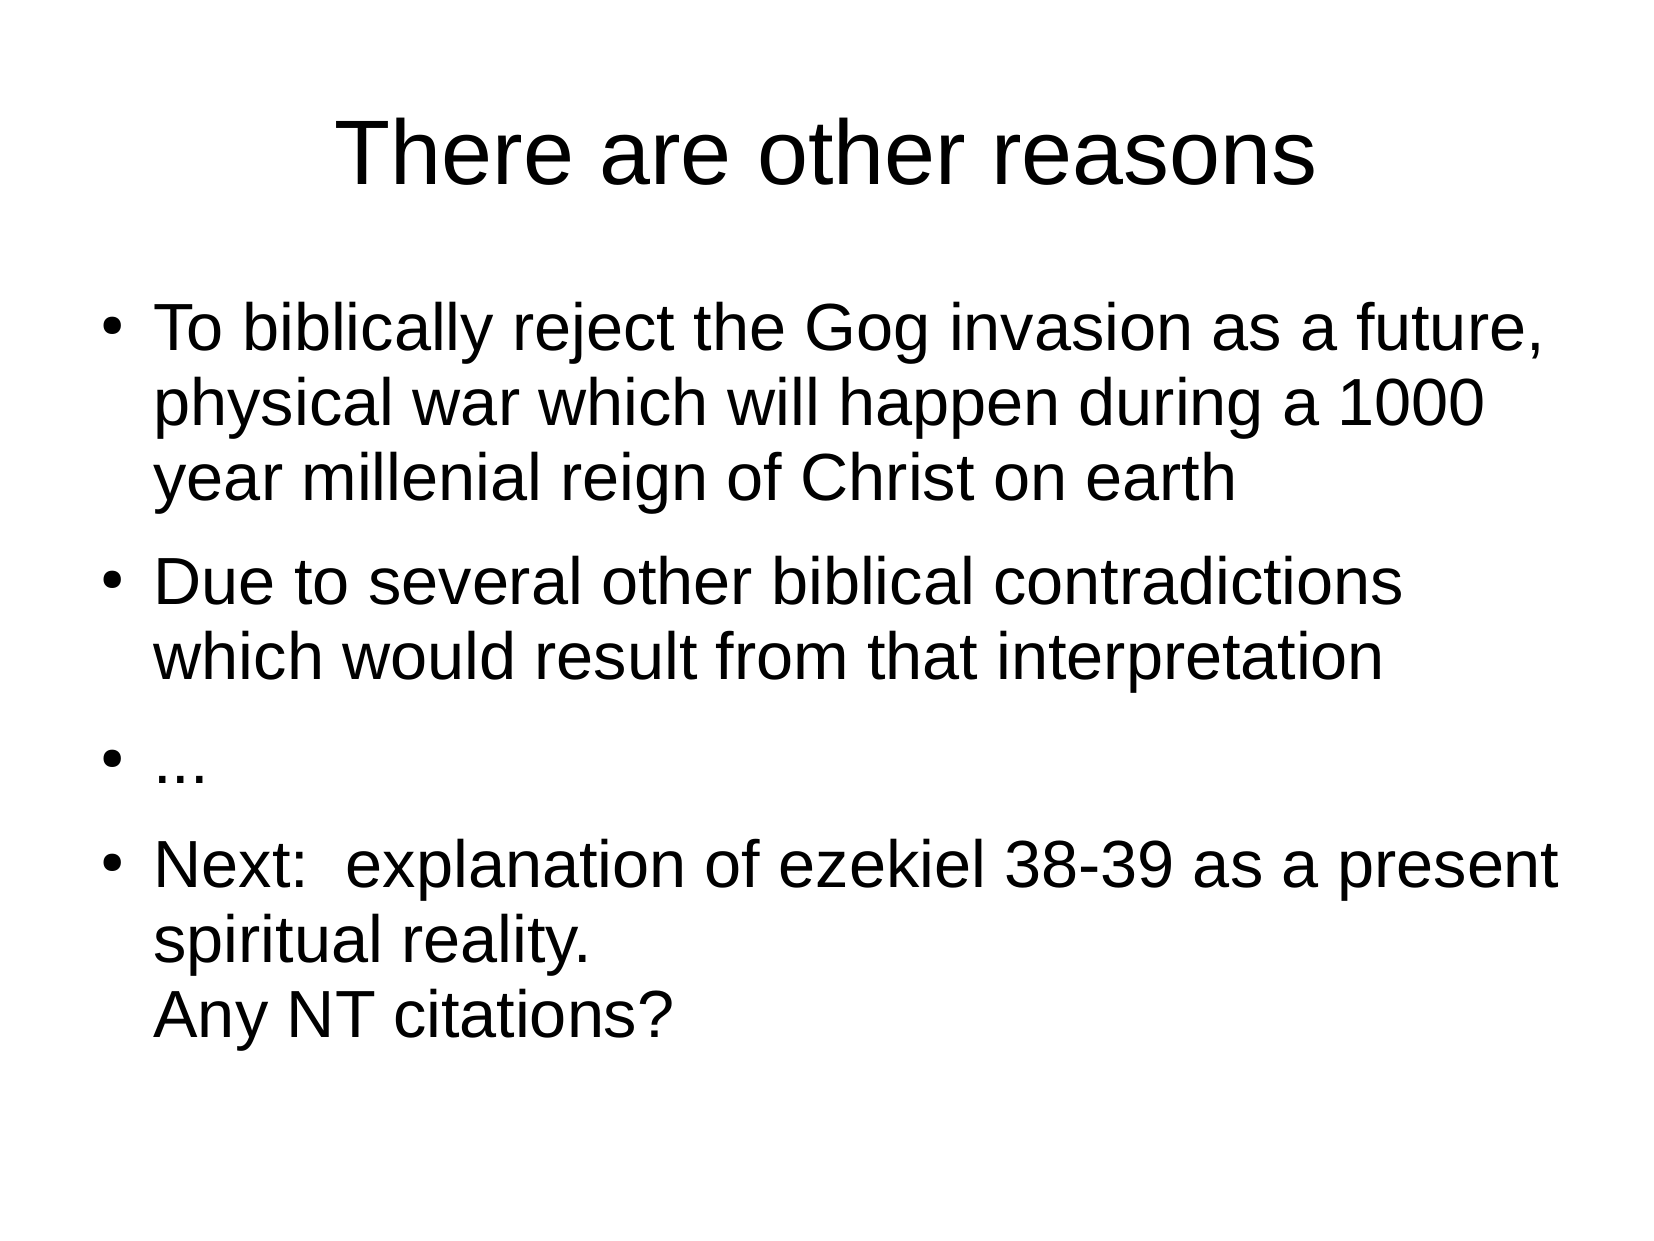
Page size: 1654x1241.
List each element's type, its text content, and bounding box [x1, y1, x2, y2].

list To biblically reject the Gog invasion as a future, physical war which will happen during a 1000 year millenial reign of Christ on earth Due to several other biblical contradictions which would result from that interpretation ... Next: explanation of ezekiel 38-39 as a present spiritual reality. Any NT citations? [82, 290, 1571, 1109]
title There are other reasons [82, 49, 1571, 257]
